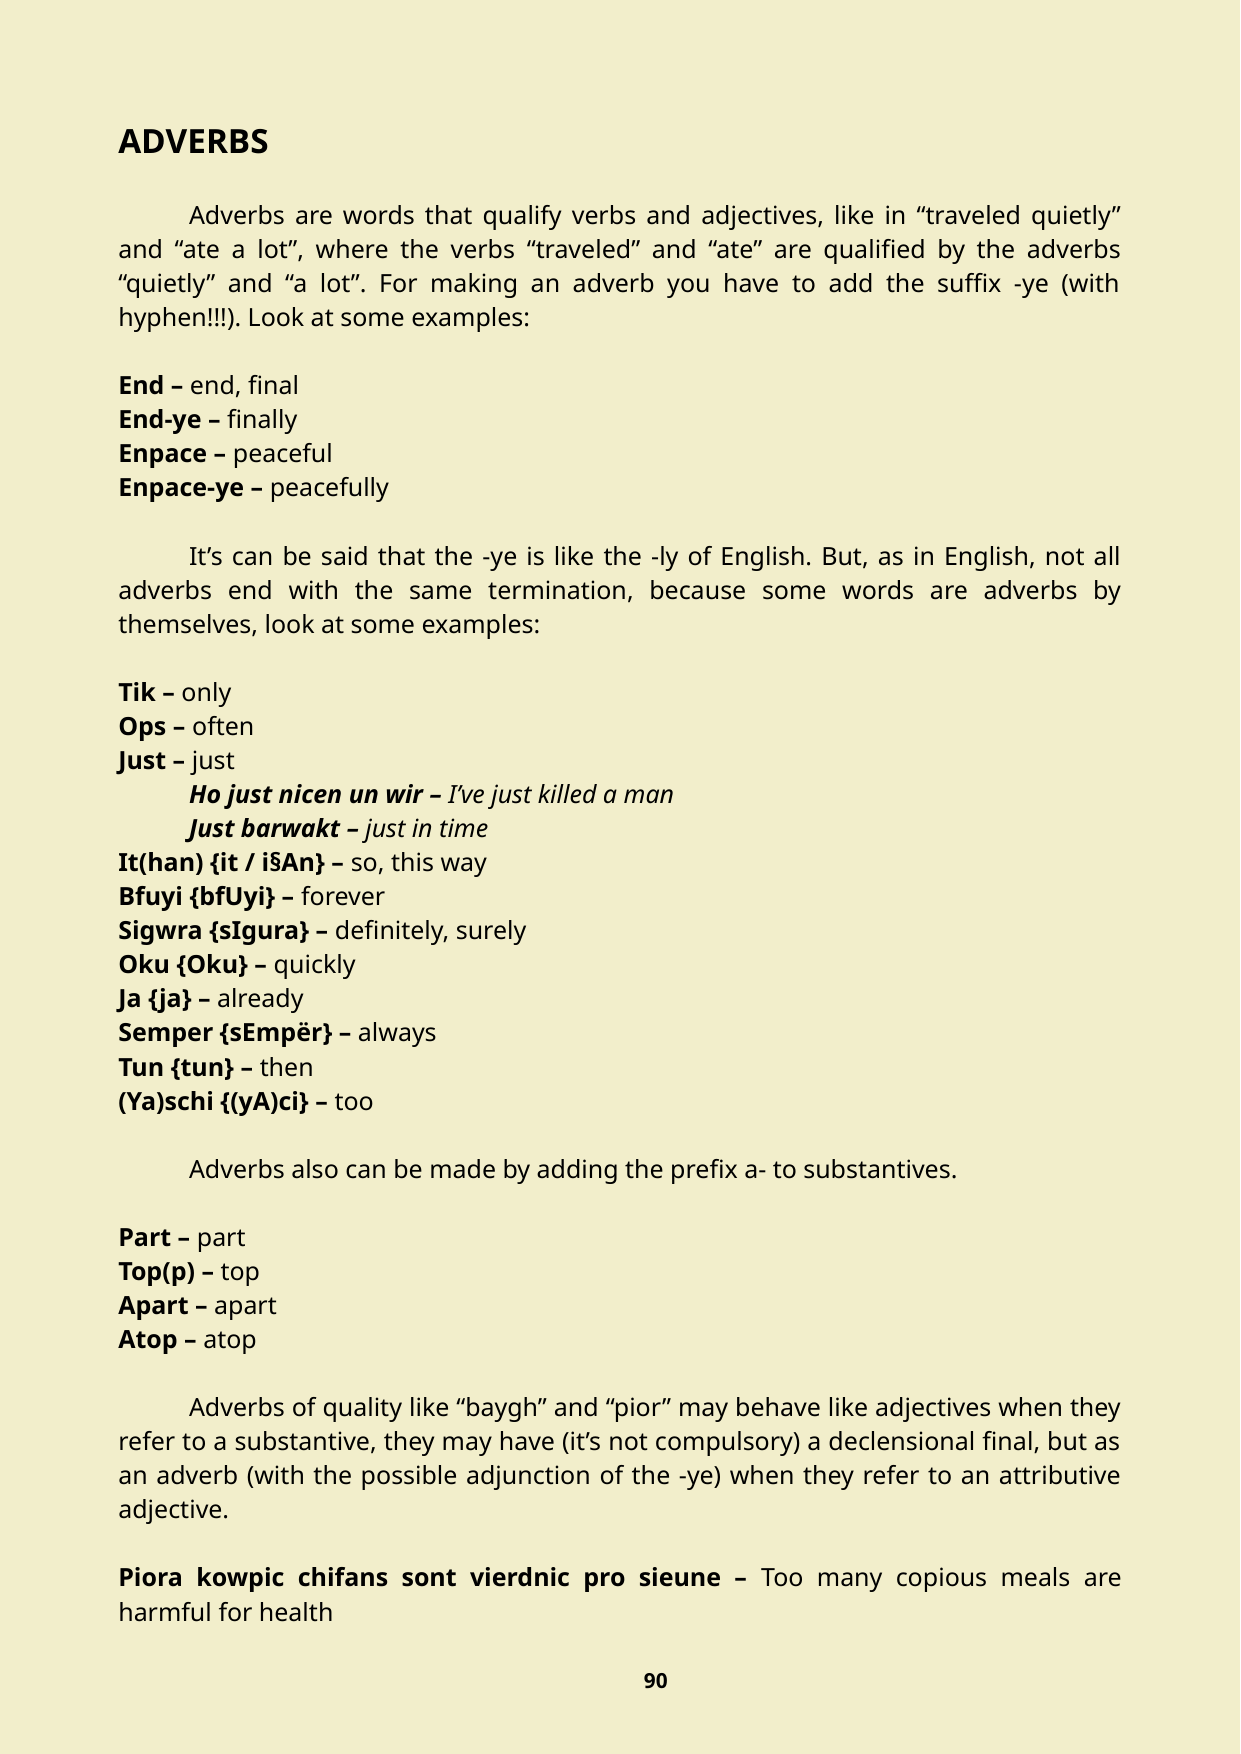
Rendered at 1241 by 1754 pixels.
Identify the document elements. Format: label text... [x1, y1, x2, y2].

text Ja {ja} – already [118, 981, 1122, 1015]
text (Ya)schi {(yA)ci} – too [118, 1083, 1122, 1117]
text Oku {Oku} – quickly [118, 947, 1122, 981]
text Enpace – peaceful [118, 436, 1122, 470]
text It(han) {it / i§An} – so, this way [118, 845, 1122, 879]
text Just – just [118, 743, 1122, 777]
text Adverbs also can be made by adding the prefix a- to substantives. [118, 1151, 1122, 1185]
text End-ye – finally [118, 402, 1122, 436]
text Top(p) – top [118, 1253, 1122, 1288]
text Tun {tun} – then [118, 1049, 1122, 1083]
text Piora kowpic chifans sont vierdnic pro sieune – Too many copious meals are harmful for health [118, 1560, 1122, 1628]
text Sigwra {sIgura} – definitely, surely [118, 913, 1122, 947]
text End – end, final [118, 368, 1122, 402]
text Ops – often [118, 708, 1122, 743]
text Adverbs of quality like “baygh” and “pior” may behave like adjectives when they refer to a substantive, they may have (it’s not compulsory) a declensional final, but as an adverb (with the possible adjunction of the -ye) when they refer to an attributive adjective. [118, 1390, 1122, 1526]
text Adverbs are words that qualify verbs and adjectives, like in “traveled quietly” and “ate a lot”, where the verbs “traveled” and “ate” are qualified by the adverbs “quietly” and “a lot”. For making an adverb you have to add the suffix -ye (with hyphen!!!). Look at some examples: [118, 198, 1122, 334]
text Bfuyi {bfUyi} – forever [118, 879, 1122, 913]
text Apart – apart [118, 1288, 1122, 1322]
text Ho just nicen un wir – I’ve just killed a man [118, 777, 1122, 811]
text Enpace-ye – peacefully [118, 470, 1122, 504]
text Atop – atop [118, 1322, 1122, 1356]
subtitle ADVERBS [118, 118, 1122, 163]
text Part – part [118, 1219, 1122, 1253]
text Just barwakt – just in time [118, 811, 1122, 845]
text Semper {sEmpër} – always [118, 1015, 1122, 1049]
text It’s can be said that the -ye is like the -ly of English. But, as in English, not all adverbs end with the same termination, because some words are adverbs by themselves, look at some examples: [118, 538, 1122, 640]
text Tik – only [118, 674, 1122, 708]
